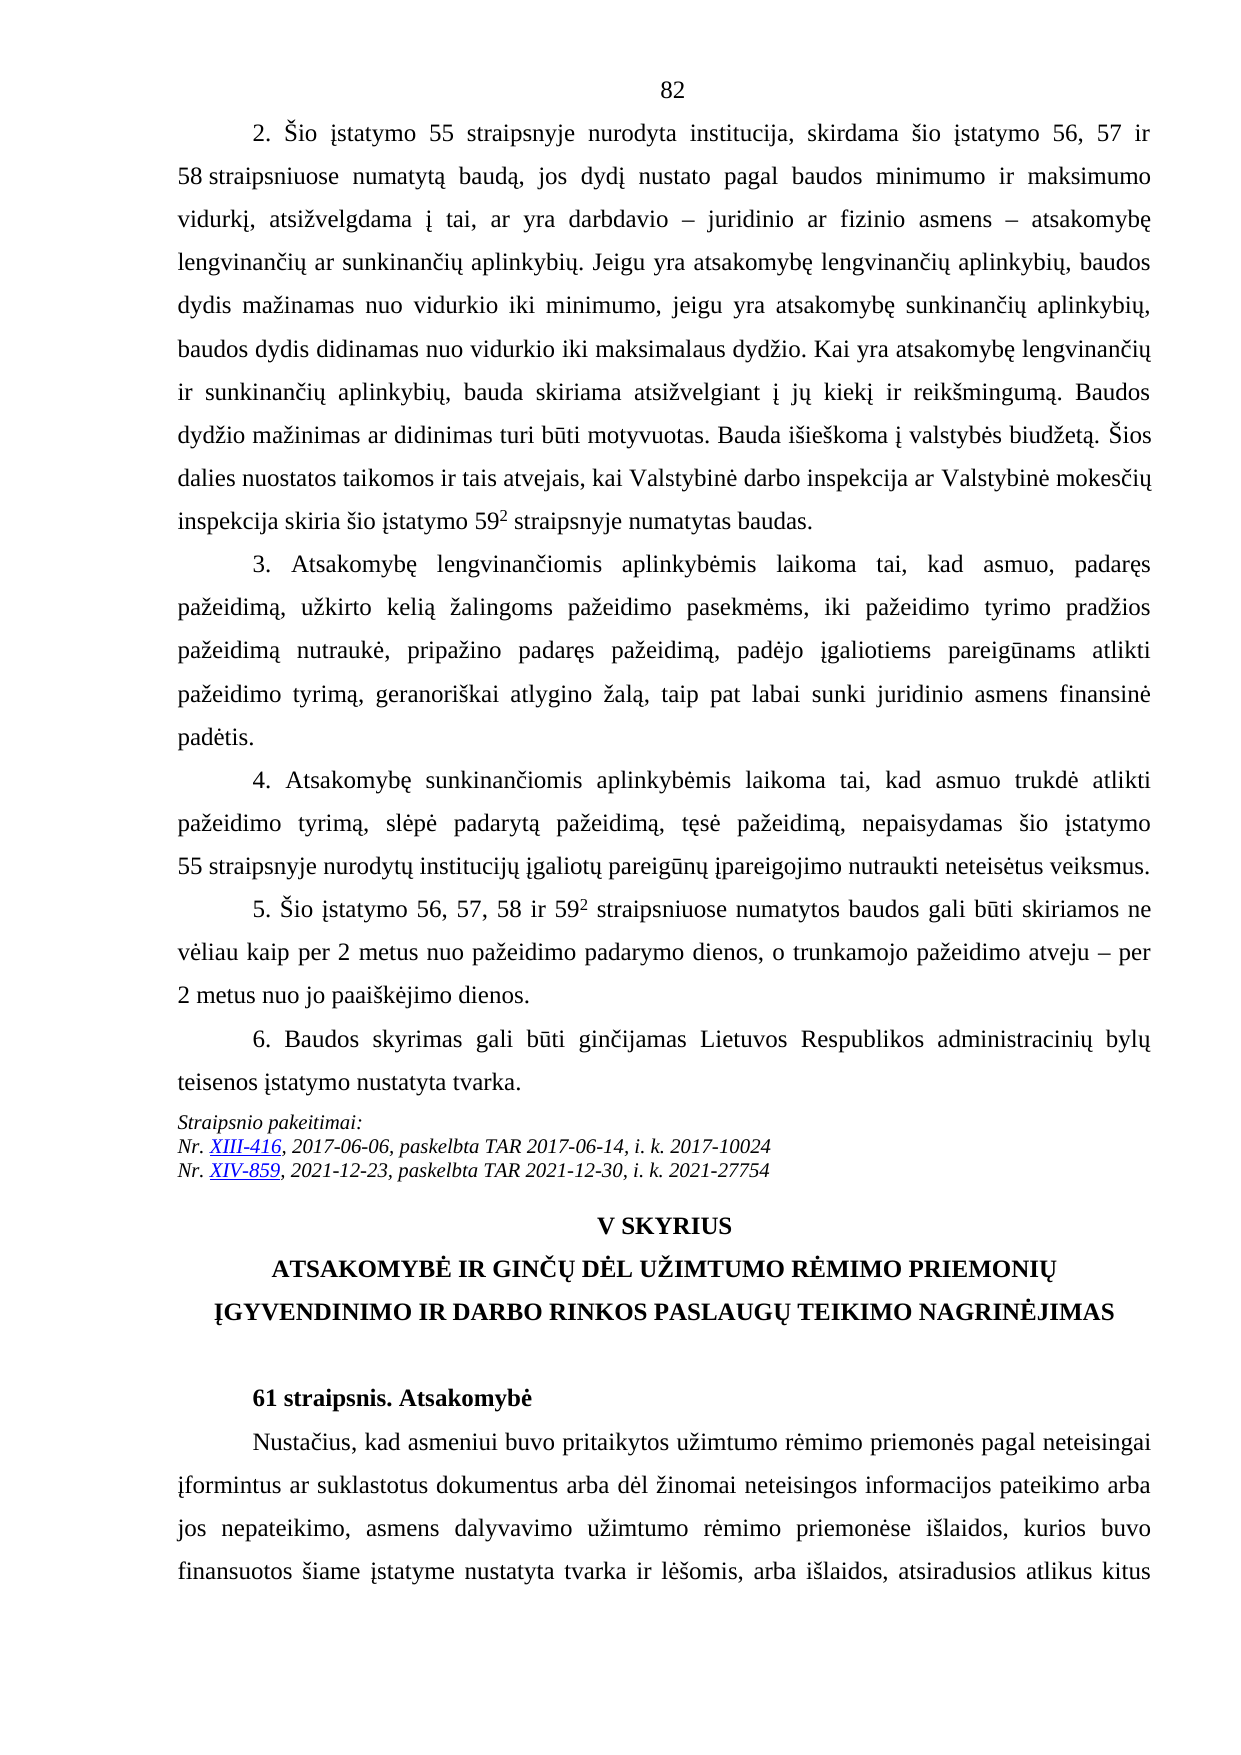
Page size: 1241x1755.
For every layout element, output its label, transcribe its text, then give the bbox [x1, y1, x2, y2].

text V SKYRIUS [177, 1211, 1152, 1240]
text Nustačius, kad asmeniui buvo pritaikytos užimtumo rėmimo priemonės pagal neteisingai įformintus ar suklastotus dokumentus arba dėl žinomai neteisingos informacijos pateikimo arba jos nepateikimo, asmens dalyvavimo užimtumo rėmimo priemonėse išlaidos, kurios buvo finansuotos šiame įstatyme nustatyta tvarka ir lėšomis, arba išlaidos, atsiradusios atlikus kitus [177, 1427, 1152, 1585]
text 4. Atsakomybę sunkinančiomis aplinkybėmis laikoma tai, kad asmuo trukdė atlikti pažeidimo tyrimą, slėpė padarytą pažeidimą, tęsė pažeidimą, nepaisydamas šio įstatymo 55 straipsnyje nurodytų institucijų įgaliotų pareigūnų įpareigojimo nutraukti neteisėtus veiksmus. [177, 765, 1152, 880]
text Nr. XIV-859, 2021-12-23, paskelbta TAR 2021-12-30, i. k. 2021-27754 [177, 1158, 1152, 1182]
text 5. Šio įstatymo 56, 57, 58 ir 592 straipsniuose numatytos baudos gali būti skiriamos ne vėliau kaip per 2 metus nuo pažeidimo padarymo dienos, o trunkamojo pažeidimo atveju – per 2 metus nuo jo paaiškėjimo dienos. [177, 894, 1152, 1009]
text ATSAKOMYBĖ IR GINČŲ DĖL UŽIMTUMO RĖMIMO PRIEMONIŲ ĮGYVENDINIMO IR DARBO RINKOS PASLAUGŲ TEIKIMO NAGRINĖJIMAS [177, 1254, 1152, 1326]
text 6. Baudos skyrimas gali būti ginčijamas Lietuvos Respublikos administracinių bylų teisenos įstatymo nustatyta tvarka. [177, 1024, 1152, 1096]
text 3. Atsakomybę lengvinančiomis aplinkybėmis laikoma tai, kad asmuo, padaręs pažeidimą, užkirto kelią žalingoms pažeidimo pasekmėms, iki pažeidimo tyrimo pradžios pažeidimą nutraukė, pripažino padaręs pažeidimą, padėjo įgaliotiems pareigūnams atlikti pažeidimo tyrimą, geranoriškai atlygino žalą, taip pat labai sunki juridinio asmens finansinė padėtis. [177, 549, 1152, 751]
text Straipsnio pakeitimai: [177, 1110, 1152, 1134]
text 2. Šio įstatymo 55 straipsnyje nurodyta institucija, skirdama šio įstatymo 56, 57 ir 58 straipsniuose numatytą baudą, jos dydį nustato pagal baudos minimumo ir maksimumo vidurkį, atsižvelgdama į tai, ar yra darbdavio – juridinio ar fizinio asmens – atsakomybę lengvinančių ar sunkinančių aplinkybių. Jeigu yra atsakomybę lengvinančių aplinkybių, baudos dydis mažinamas nuo vidurkio iki minimumo, jeigu yra atsakomybę sunkinančių aplinkybių, baudos dydis didinamas nuo vidurkio iki maksimalaus dydžio. Kai yra atsakomybę lengvinančių ir sunkinančių aplinkybių, bauda skiriama atsižvelgiant į jų kiekį ir reikšmingumą. Baudos dydžio mažinimas ar didinimas turi būti motyvuotas. Bauda išieškoma į valstybės biudžetą. Šios dalies nuostatos taikomos ir tais atvejais, kai Valstybinė darbo inspekcija ar Valstybinė mokesčių inspekcija skiria šio įstatymo 592 straipsnyje numatytas baudas. [177, 118, 1152, 535]
text Nr. XIII-416, 2017-06-06, paskelbta TAR 2017-06-14, i. k. 2017-10024 [177, 1134, 1152, 1158]
text 61 straipsnis. Atsakomybė [177, 1383, 1152, 1412]
